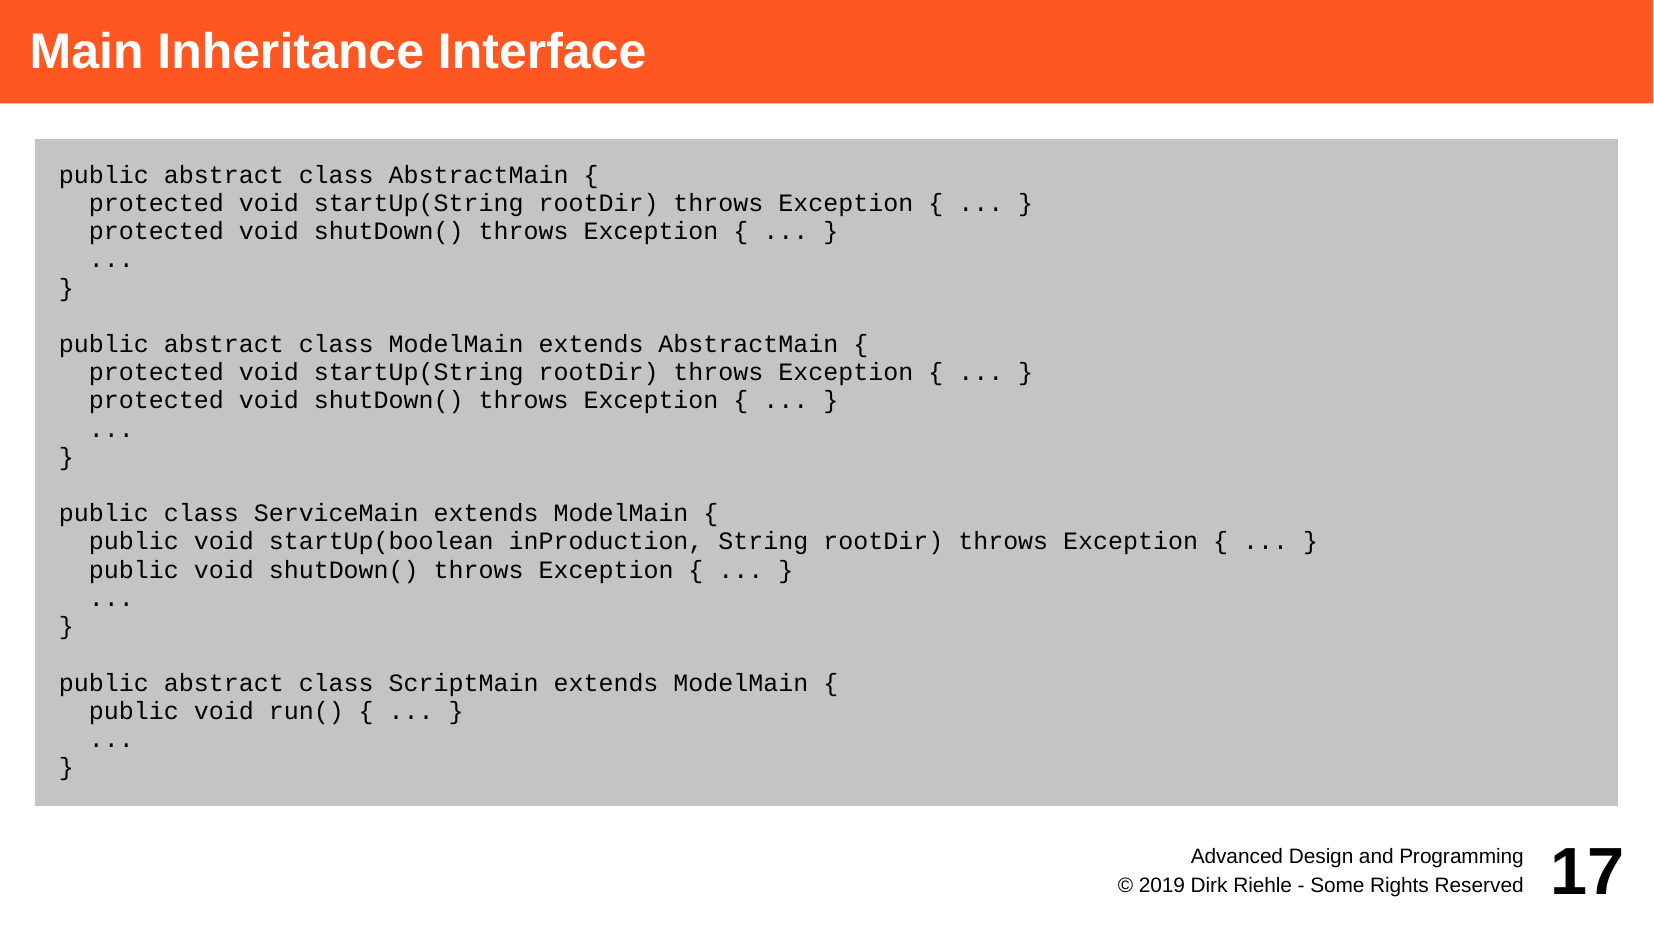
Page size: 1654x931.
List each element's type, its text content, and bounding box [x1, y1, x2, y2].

title Main Inheritance Interface [0, 0, 1654, 104]
list public abstract class AbstractMain { protected void startUp(String rootDir) throws Exception { ... } protected void shutDown() throws Exception { ... } ... } public abstract class ModelMain extends AbstractMain { protected void startUp(String rootDir) throws Exception { ... } protected void shutDown() throws Exception { ... } ... } public class ServiceMain extends ModelMain { public void startUp(boolean inProduction, String rootDir) throws Exception { ... } public void shutDown() throws Exception { ... } ... } public abstract class ScriptMain extends ModelMain { public void run() { ... } ... } [29, 132, 1625, 813]
